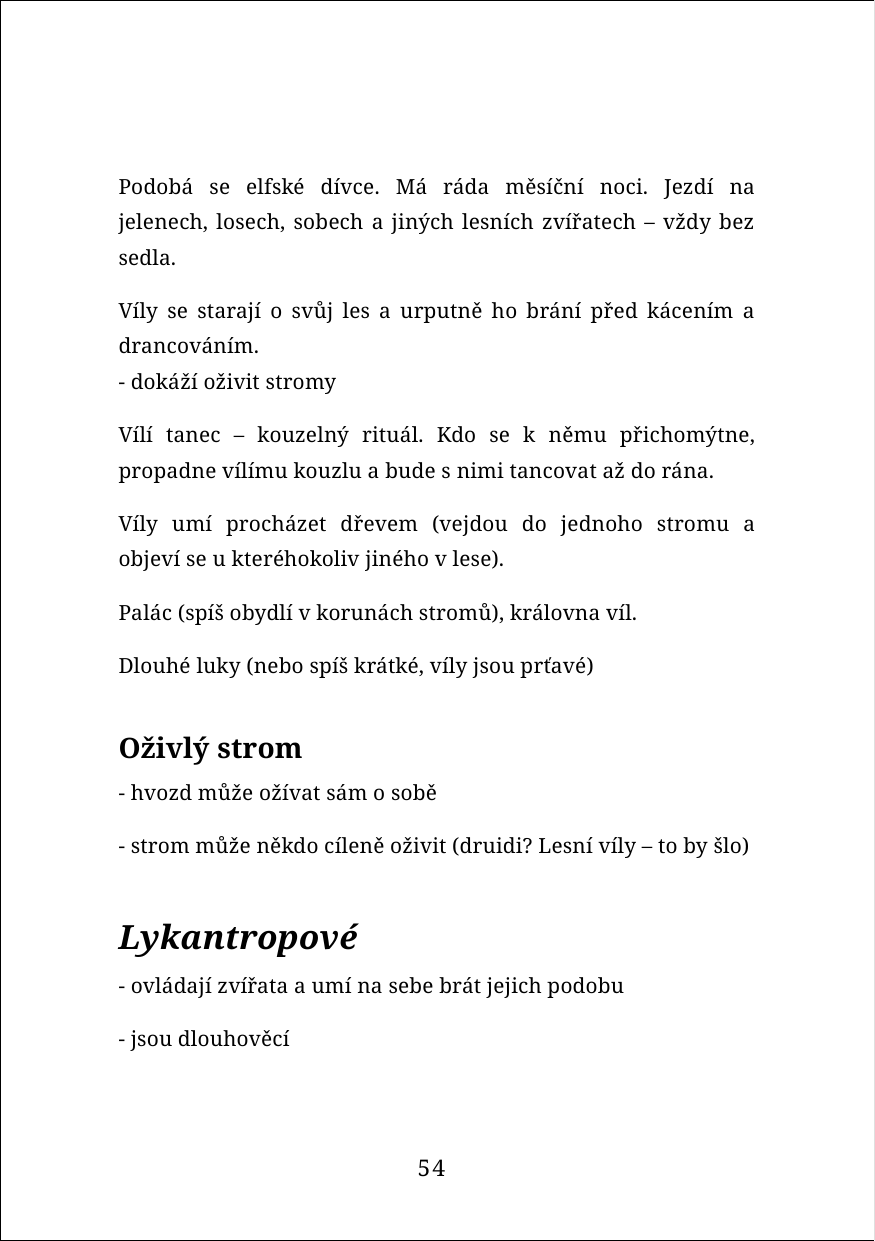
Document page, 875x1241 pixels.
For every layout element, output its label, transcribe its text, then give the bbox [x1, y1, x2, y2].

subtitle Lykantropové [118, 914, 756, 959]
text Vílí tanec – kouzelný rituál. Kdo se k němu přichomýtne, propadne vílímu kouzlu a bude s nimi tancovat až do rána. [118, 420, 756, 484]
text Víly se starají o svůj les a urputně ho brání před kácením a drancováním. - dokáží oživit stromy [118, 296, 756, 396]
text Dlouhé luky (nebo spíš krátké, víly jsou prťavé) [118, 651, 756, 679]
text - ovládají zvířata a umí na sebe brát jejich podobu [118, 971, 756, 1000]
text - hvozd může ožívat sám o sobě [118, 778, 756, 806]
text Víly umí procházet dřevem (vejdou do jednoho stromu a objeví se u kteréhokoliv jiného v lese). [118, 509, 756, 573]
subtitle Oživlý strom [118, 728, 756, 766]
text Podobá se elfské dívce. Má ráda měsíční noci. Jezdí na jelenech, losech, sobech a jiných lesních zvířatech – vždy bez sedla. [118, 172, 756, 271]
text - jsou dlouhověcí [118, 1024, 756, 1053]
text - strom může někdo cíleně oživit (druidi? Lesní víly – to by šlo) [118, 831, 756, 860]
text Palác (spíš obydlí v korunách stromů), královna víl. [118, 598, 756, 626]
